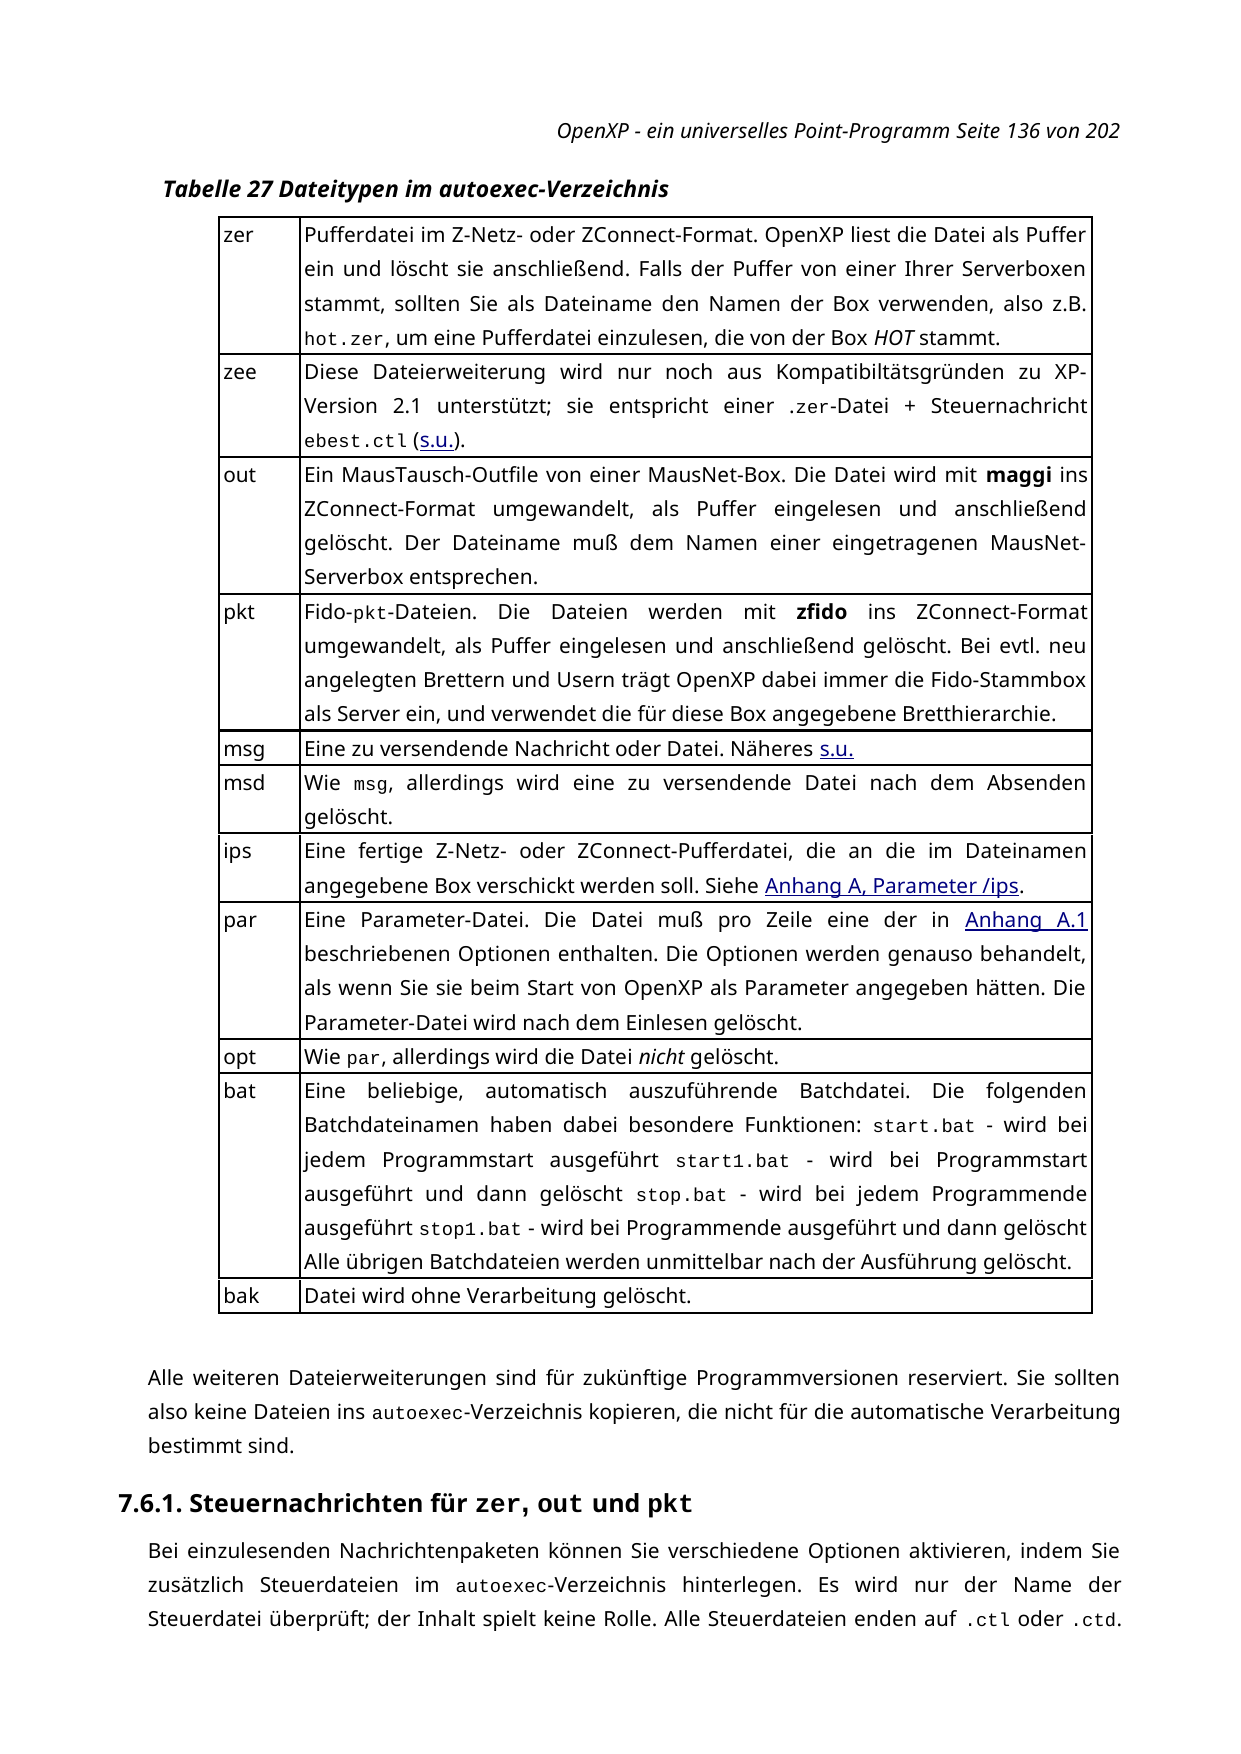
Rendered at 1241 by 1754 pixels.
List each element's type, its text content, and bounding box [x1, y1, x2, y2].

table_cell Eine zu versendende Nachricht oder Datei. Näheres s.u. [301, 732, 1091, 764]
table_cell Datei wird ohne Verarbeitung gelöscht. [301, 1280, 1091, 1312]
table_cell Wie msg, allerdings wird eine zu versendende Datei nach dem Absenden gelöscht. [301, 766, 1091, 832]
table_cell out [220, 458, 299, 593]
table_cell Ein MausTausch-Outfile von einer MausNet-Box. Die Datei wird mit maggi ins ZConnect-Format umgewandelt, als Puffer eingelesen und anschließend gelöscht. Der Dateiname muß dem Namen einer eingetragenen MausNet-Serverbox entsprechen. [301, 458, 1091, 593]
table_cell opt [220, 1040, 299, 1072]
table_cell Eine beliebige, automatisch auszuführende Batchdatei. Die folgenden Batchdateinamen haben dabei besondere Funktionen: start.bat - wird bei jedem Programmstart ausgeführt start1.bat - wird bei Programmstart ausgeführt und dann gelöscht stop.bat - wird bei jedem Programmende ausgeführt stop1.bat - wird bei Programmende ausgeführt und dann gelöscht Alle übrigen Batchdateien werden unmittelbar nach der Ausführung gelöscht. [301, 1074, 1091, 1277]
table_cell msd [220, 766, 299, 832]
table_header Pufferdatei im Z-Netz- oder ZConnect-Format. OpenXP liest die Datei als Puffer ein und löscht sie anschließend. Falls der Puffer von einer Ihrer Serverboxen stammt, sollten Sie als Dateiname den Namen der Box verwenden, also z.B. hot.zer, um eine Pufferdatei einzulesen, die von der Box HOT stammt. [301, 218, 1091, 353]
table_cell Diese Dateierweiterung wird nur noch aus Kompatibiltätsgründen zu XP-Version 2.1 unterstützt; sie entspricht einer .zer-Datei + Steuernachricht ebest.ctl (s.u.). [301, 355, 1091, 456]
table_cell par [220, 903, 299, 1038]
table_cell Eine fertige Z-Netz- oder ZConnect-Pufferdatei, die an die im Dateinamen angegebene Box verschickt werden soll. Siehe Anhang A, Parameter /ips. [301, 835, 1091, 901]
table_cell zee [220, 355, 299, 456]
table_cell ips [220, 835, 299, 901]
table_cell bak [220, 1280, 299, 1312]
table_cell Eine Parameter-Datei. Die Datei muß pro Zeile eine der in Anhang A.1 beschriebenen Optionen enthalten. Die Optionen werden genauso behandelt, als wenn Sie sie beim Start von OpenXP als Parameter angegeben hätten. Die Parameter-Datei wird nach dem Einlesen gelöscht. [301, 903, 1091, 1038]
table_cell Fido-pkt-Dateien. Die Dateien werden mit zfido ins ZConnect-Format umgewandelt, als Puffer eingelesen und anschließend gelöscht. Bei evtl. neu angelegten Brettern und Usern trägt OpenXP dabei immer die Fido-Stammbox als Server ein, und verwendet die für diese Box angegebene Bretthierarchie. [301, 595, 1091, 729]
table_cell msg [220, 732, 299, 764]
text Alle weiteren Dateierweiterungen sind für zukünftige Programmversionen reserviert. Sie sollten also keine Dateien ins autoexec-Verzeichnis kopieren, die nicht für die automatische Verarbeitung bestimmt sind. [148, 1363, 1122, 1459]
table_cell bat [220, 1074, 299, 1277]
table_cell Wie par, allerdings wird die Datei nicht gelöscht. [301, 1040, 1091, 1072]
table_header zer [220, 218, 299, 353]
table_cell pkt [220, 595, 299, 729]
text Bei einzulesenden Nachrichtenpaketen können Sie verschiedene Optionen aktivieren, indem Sie zusätzlich Steuerdateien im autoexec-Verzeichnis hinterlegen. Es wird nur der Name der Steuerdatei überprüft; der Inhalt spielt keine Rolle. Alle Steuerdateien enden auf .ctl oder .ctd. [148, 1536, 1122, 1633]
subtitle 7.6.1. Steuernachrichten für zer, out und pkt [118, 1482, 1122, 1521]
text Tabelle 27 Dateitypen im autoexec-Verzeichnis [162, 173, 1122, 204]
